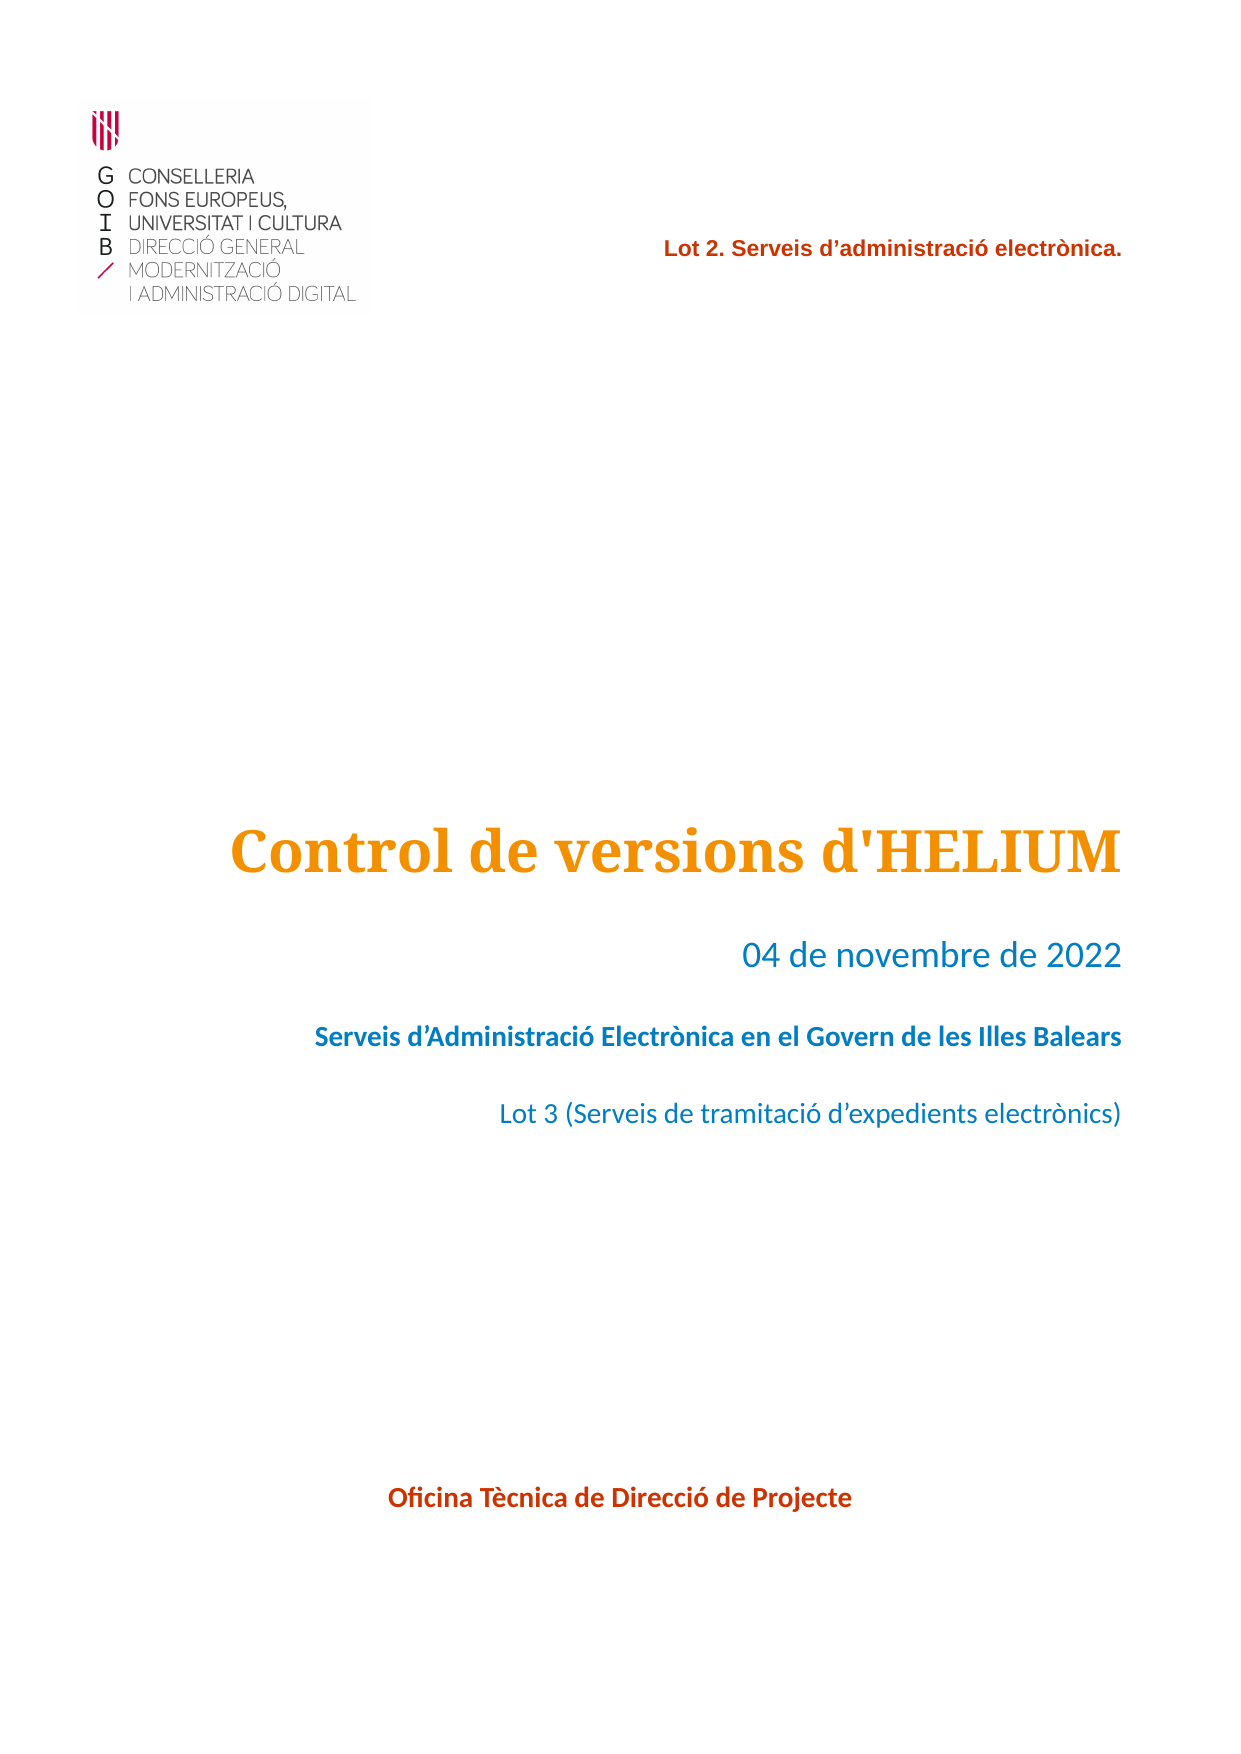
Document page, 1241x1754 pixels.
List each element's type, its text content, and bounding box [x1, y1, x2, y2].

picture [77, 98, 371, 314]
text Lot 2. Serveis d’administració electrònica. [371, 232, 1122, 263]
text Oficina Tècnica de Direcció de Projecte [118, 1479, 1122, 1515]
text Lot 3 (Serveis de tramitació d’expedients electrònics) [118, 1095, 1122, 1130]
text 04 de novembre de 2022 [118, 931, 1122, 977]
text Control de versions d'HELIUM [118, 810, 1122, 889]
text Serveis d’Administració Electrònica en el Govern de les Illes Balears [118, 1018, 1122, 1053]
